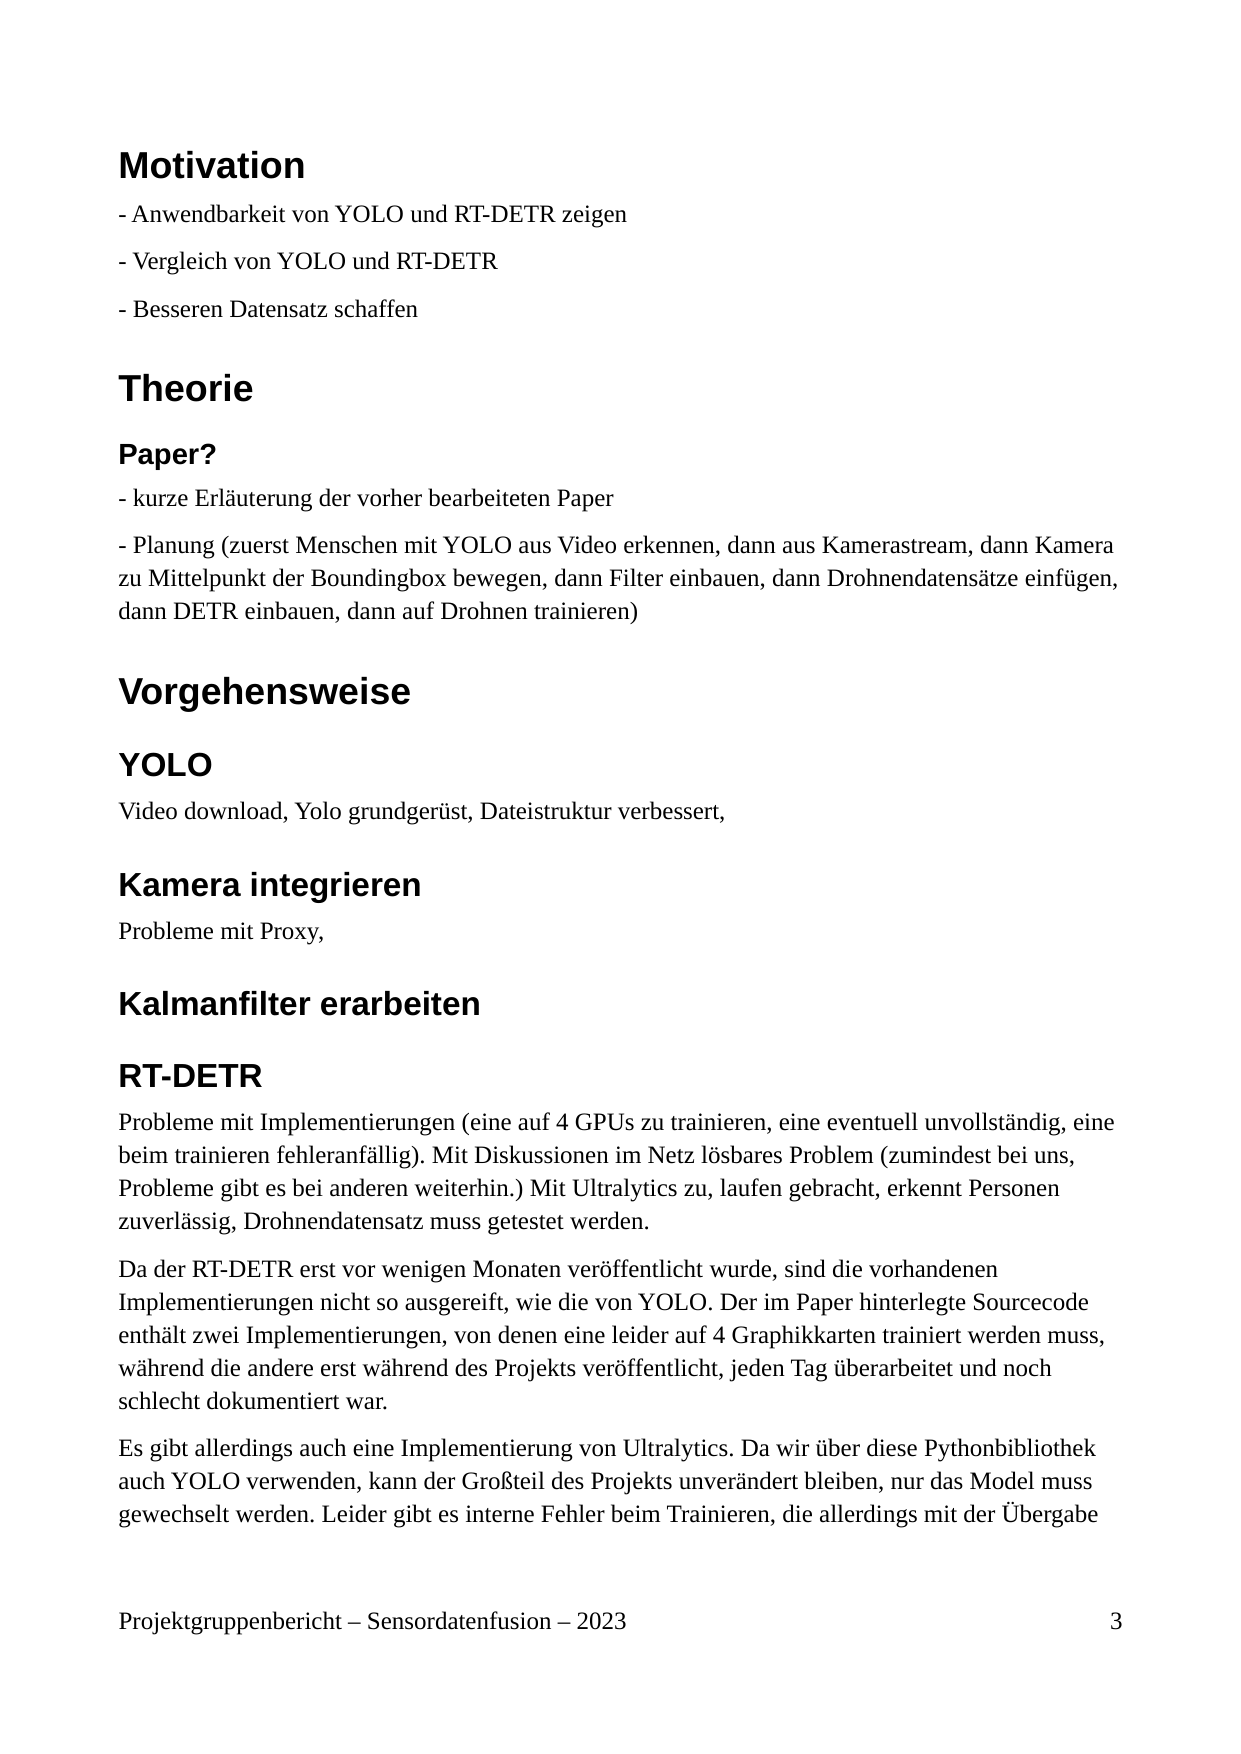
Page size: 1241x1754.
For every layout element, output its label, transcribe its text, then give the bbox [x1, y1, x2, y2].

subtitle Theorie [118, 367, 1122, 410]
text Probleme mit Proxy, [118, 916, 1122, 944]
text Da der RT-DETR erst vor wenigen Monaten veröffentlicht wurde, sind die vorhandenen Implementierungen nicht so ausgereift, wie die von YOLO. Der im Paper hinterlegte Sourcecode enthält zwei Implementierungen, von denen eine leider auf 4 Graphikkarten trainiert werden muss, während die andere erst während des Projekts veröffentlicht, jeden Tag überarbeitet und noch schlecht dokumentiert war. [118, 1254, 1122, 1414]
subtitle YOLO [118, 746, 1122, 784]
subtitle Motivation [118, 143, 1122, 186]
text - Vergleich von YOLO und RT-DETR [118, 246, 1122, 275]
text - Anwendbarkeit von YOLO und RT-DETR zeigen [118, 199, 1122, 227]
text Es gibt allerdings auch eine Implementierung von Ultralytics. Da wir über diese Pythonbibliothek auch YOLO verwenden, kann der Großteil des Projekts unverändert bleiben, nur das Model muss gewechselt werden. Leider gibt es interne Fehler beim Trainieren, die allerdings mit der Übergabe [118, 1433, 1122, 1528]
text - Besseren Datensatz schaffen [118, 294, 1122, 323]
text Video download, Yolo grundgerüst, Dateistruktur verbessert, [118, 796, 1122, 825]
text Probleme mit Implementierungen (eine auf 4 GPUs zu trainieren, eine eventuell unvollständig, eine beim trainieren fehleranfällig). Mit Diskussionen im Netz lösbares Problem (zumindest bei uns, Probleme gibt es bei anderen weiterhin.) Mit Ultralytics zu, laufen gebracht, erkennt Personen zuverlässig, Drohnendatensatz muss getestet werden. [118, 1107, 1122, 1235]
subtitle Kalmanfilter erarbeiten [118, 984, 1122, 1023]
text - kurze Erläuterung der vorher bearbeiteten Paper [118, 483, 1122, 512]
subtitle Paper? [118, 437, 1122, 470]
subtitle RT-DETR [118, 1056, 1122, 1094]
subtitle Kamera integrieren [118, 865, 1122, 903]
text - Planung (zuerst Menschen mit YOLO aus Video erkennen, dann aus Kamerastream, dann Kamera zu Mittelpunkt der Boundingbox bewegen, dann Filter einbauen, dann Drohnendatensätze einfügen, dann DETR einbauen, dann auf Drohnen trainieren) [118, 530, 1122, 625]
subtitle Vorgehensweise [118, 669, 1122, 712]
